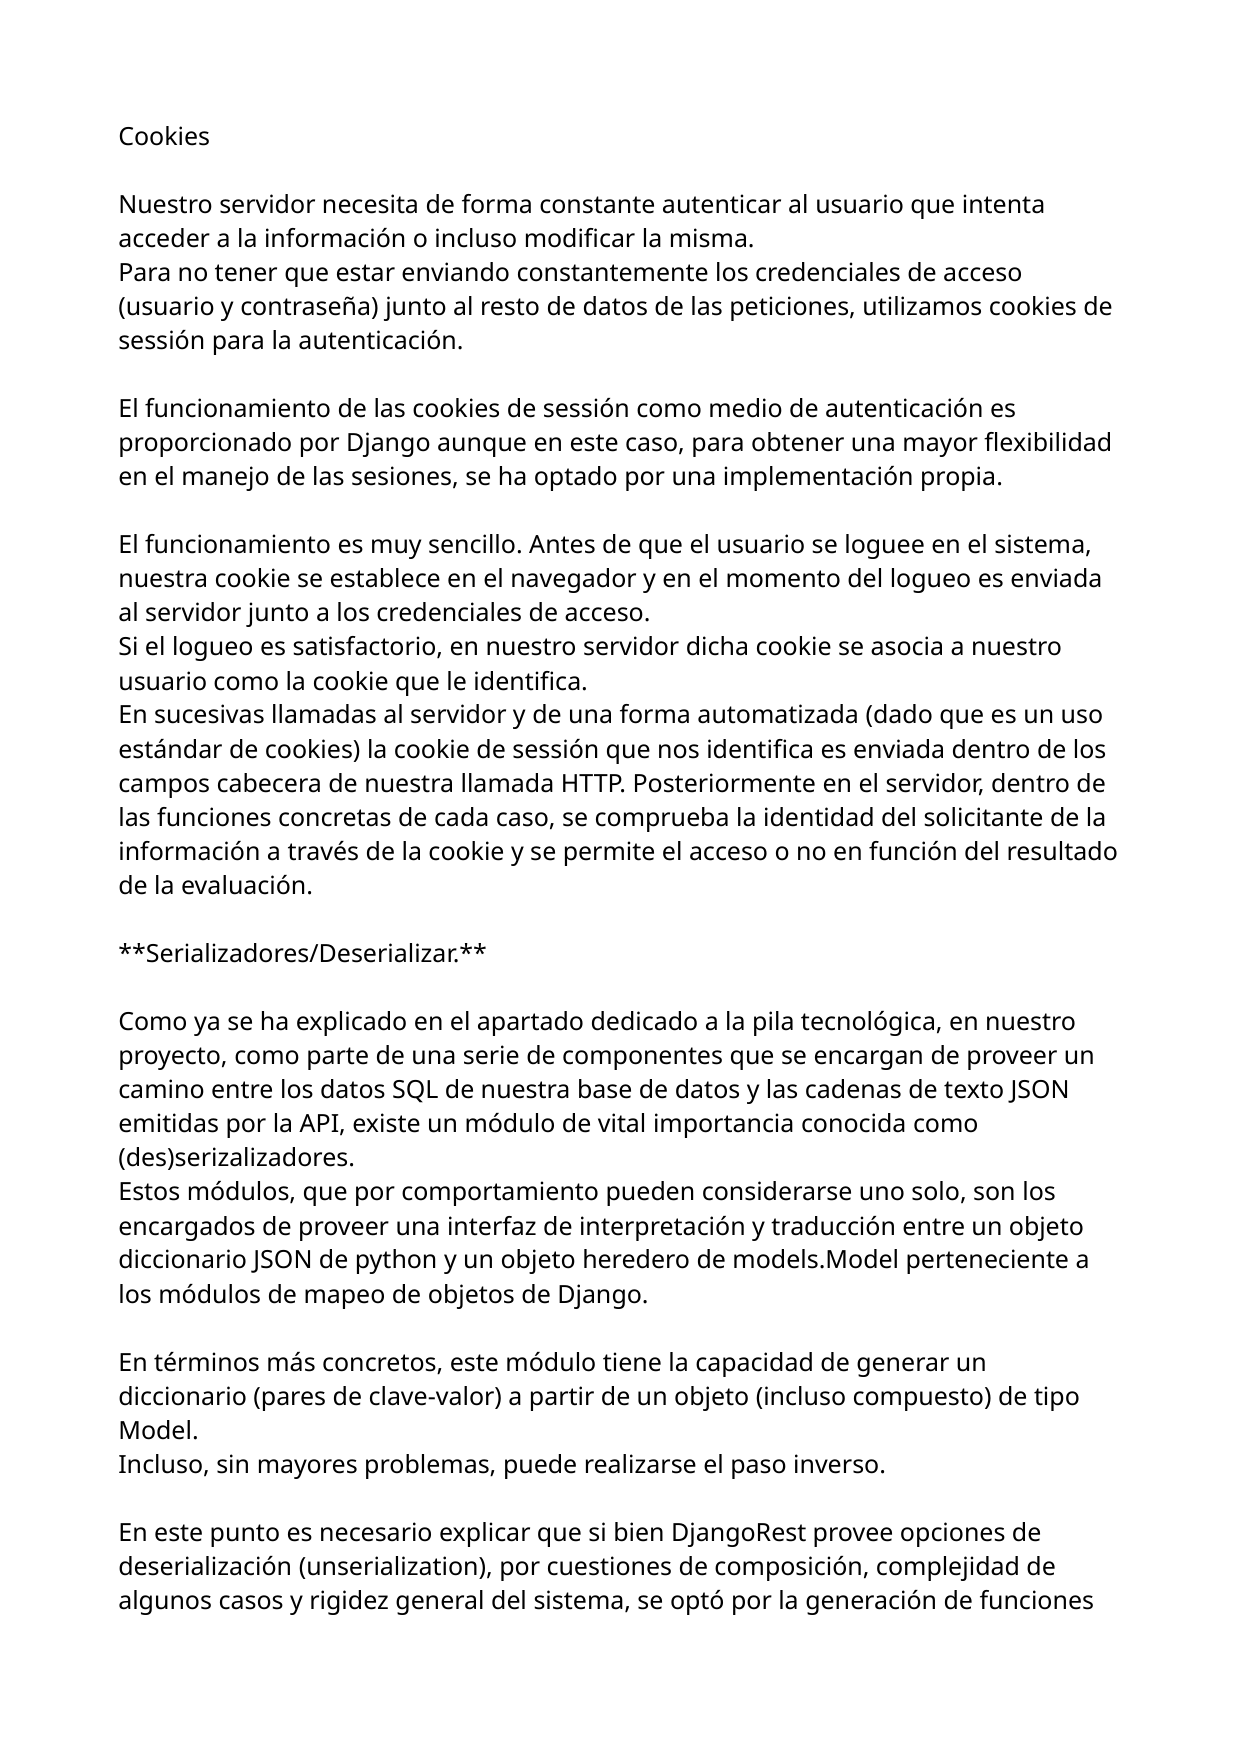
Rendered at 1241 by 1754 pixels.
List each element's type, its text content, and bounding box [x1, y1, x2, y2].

text En este punto es necesario explicar que si bien DjangoRest provee opciones de deserialización (unserialization), por cuestiones de composición, complejidad de algunos casos y rigidez general del sistema, se optó por la generación de funciones [118, 1515, 1122, 1617]
text Como ya se ha explicado en el apartado dedicado a la pila tecnológica, en nuestro proyecto, como parte de una serie de componentes que se encargan de proveer un camino entre los datos SQL de nuestra base de datos y las cadenas de texto JSON emitidas por la API, existe un módulo de vital importancia conocida como (des)serizalizadores. [118, 1004, 1122, 1174]
text Estos módulos, que por comportamiento pueden considerarse uno solo, son los encargados de proveer una interfaz de interpretación y traducción entre un objeto diccionario JSON de python y un objeto heredero de models.Model perteneciente a los módulos de mapeo de objetos de Django. [118, 1174, 1122, 1310]
text El funcionamiento de las cookies de sessión como medio de autenticación es proporcionado por Django aunque en este caso, para obtener una mayor flexibilidad en el manejo de las sesiones, se ha optado por una implementación propia. [118, 391, 1122, 493]
text En términos más concretos, este módulo tiene la capacidad de generar un diccionario (pares de clave-valor) a partir de un objeto (incluso compuesto) de tipo Model. [118, 1344, 1122, 1447]
text Cookies [118, 118, 1122, 152]
text Incluso, sin mayores problemas, puede realizarse el paso inverso. [118, 1447, 1122, 1481]
text Nuestro servidor necesita de forma constante autenticar al usuario que intenta acceder a la información o incluso modificar la misma. Para no tener que estar enviando constantemente los credenciales de acceso (usuario y contraseña) junto al resto de datos de las peticiones, utilizamos cookies de sessión para la autenticación. [118, 186, 1122, 357]
text **Serializadores/Deserializar.** [118, 936, 1122, 970]
text El funcionamiento es muy sencillo. Antes de que el usuario se loguee en el sistema, nuestra cookie se establece en el navegador y en el momento del logueo es enviada al servidor junto a los credenciales de acceso. [118, 493, 1122, 629]
text Si el logueo es satisfactorio, en nuestro servidor dicha cookie se asocia a nuestro usuario como la cookie que le identifica. En sucesivas llamadas al servidor y de una forma automatizada (dado que es un uso estándar de cookies) la cookie de sessión que nos identifica es enviada dentro de los campos cabecera de nuestra llamada HTTP. Posteriormente en el servidor, dentro de las funciones concretas de cada caso, se comprueba la identidad del solicitante de la información a través de la cookie y se permite el acceso o no en función del resultado de la evaluación. [118, 629, 1122, 902]
